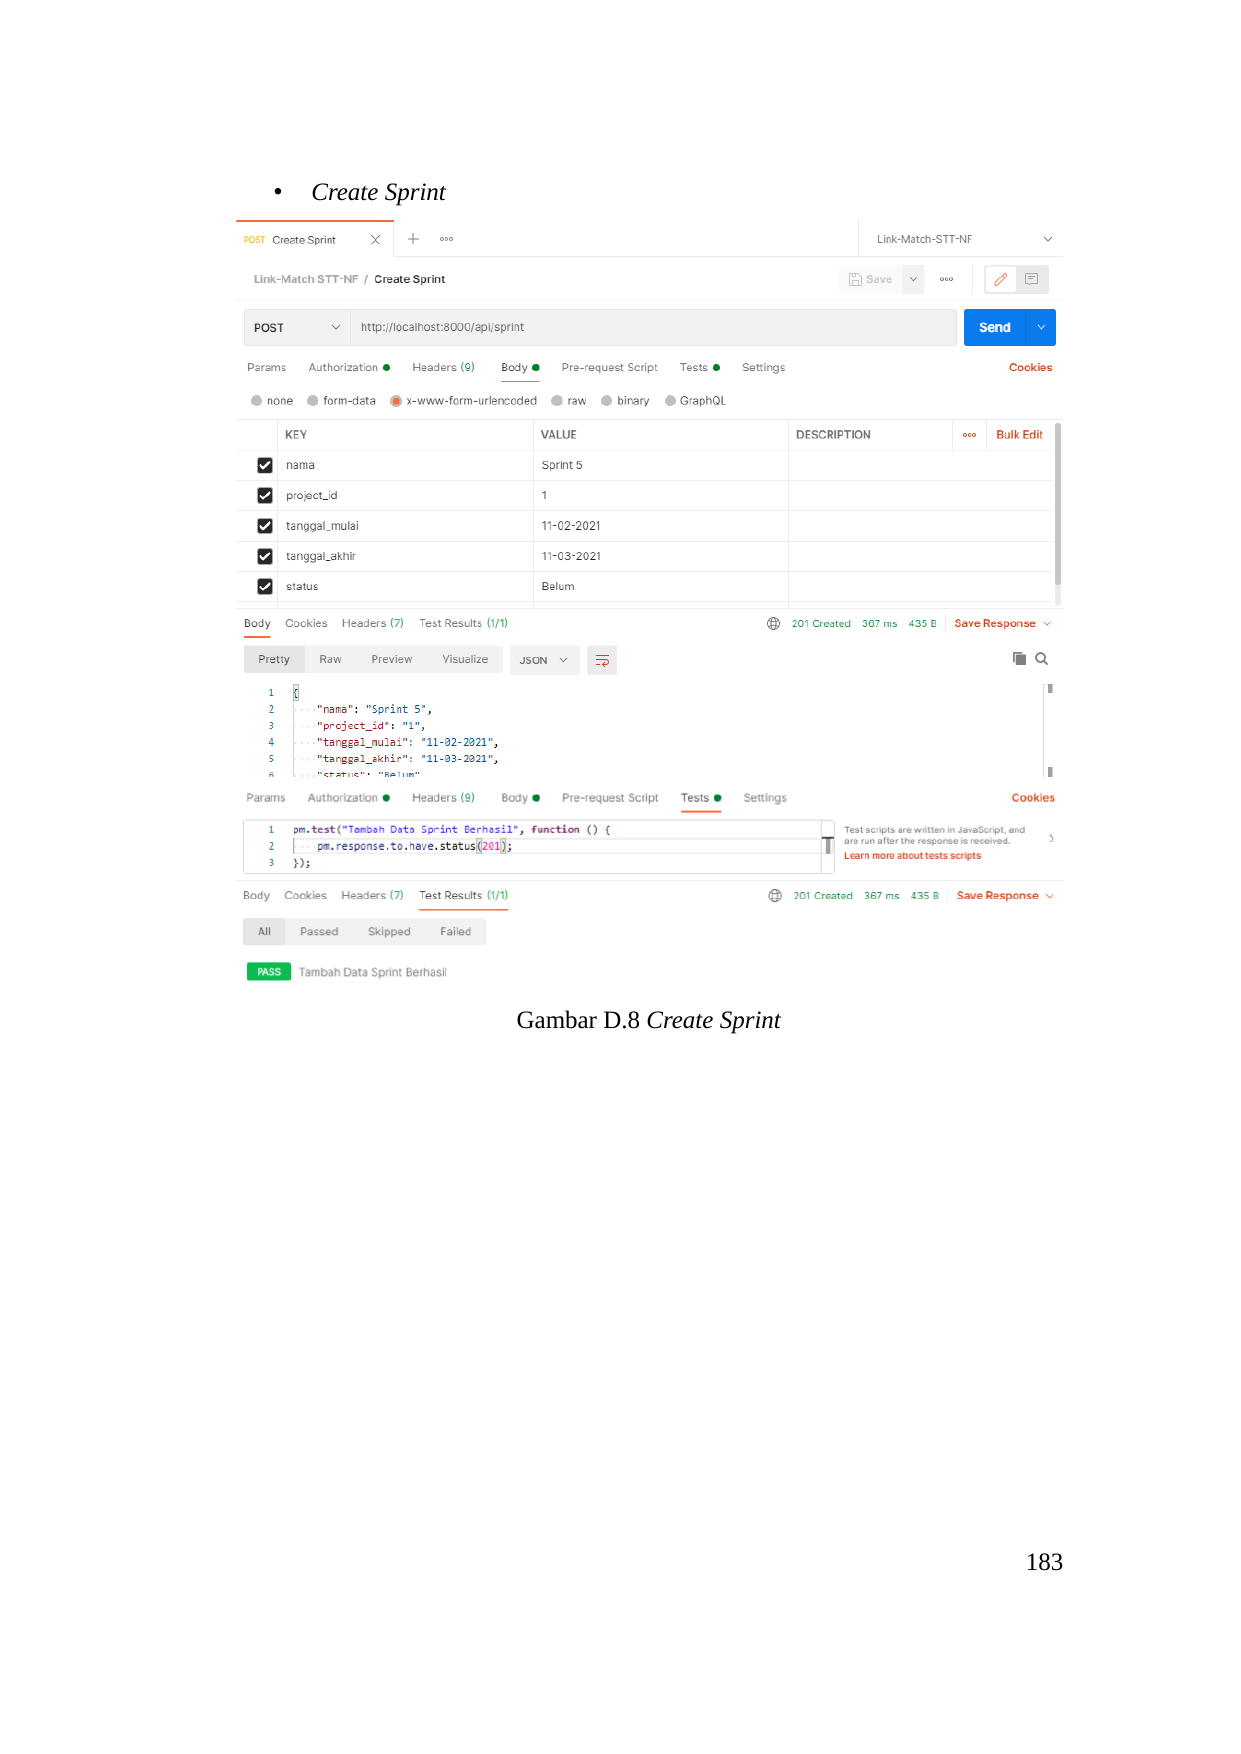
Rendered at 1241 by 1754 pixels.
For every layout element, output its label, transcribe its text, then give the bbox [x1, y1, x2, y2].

list Create Sprint [274, 177, 1063, 206]
text Gambar D.8 Create Sprint [236, 1005, 1063, 1034]
picture [236, 220, 1063, 991]
